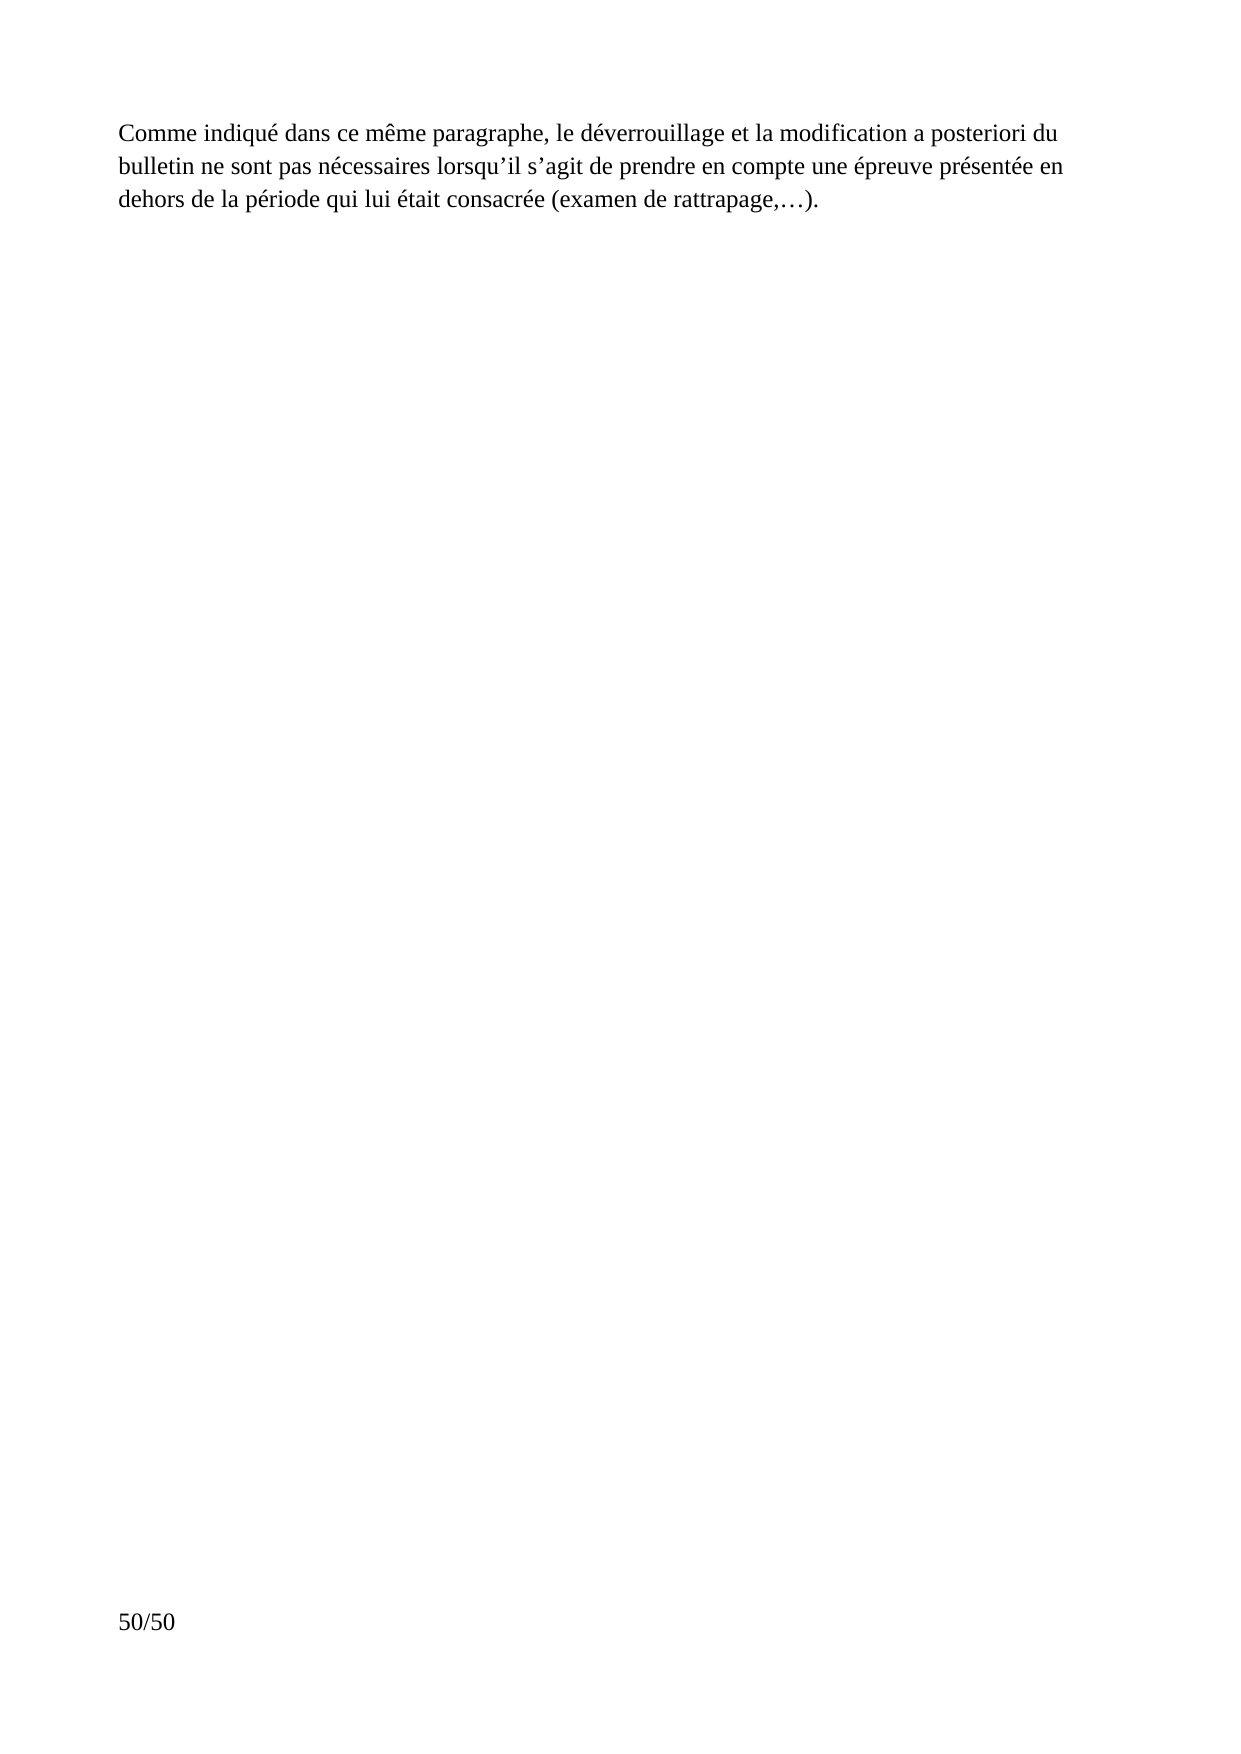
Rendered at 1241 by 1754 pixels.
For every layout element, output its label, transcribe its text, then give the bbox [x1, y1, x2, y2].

text Comme indiqué dans ce même paragraphe, le déverrouillage et la modification a posteriori du bulletin ne sont pas nécessaires lorsqu’il s’agit de prendre en compte une épreuve présentée en dehors de la période qui lui était consacrée (examen de rattrapage,…). [118, 118, 1122, 213]
